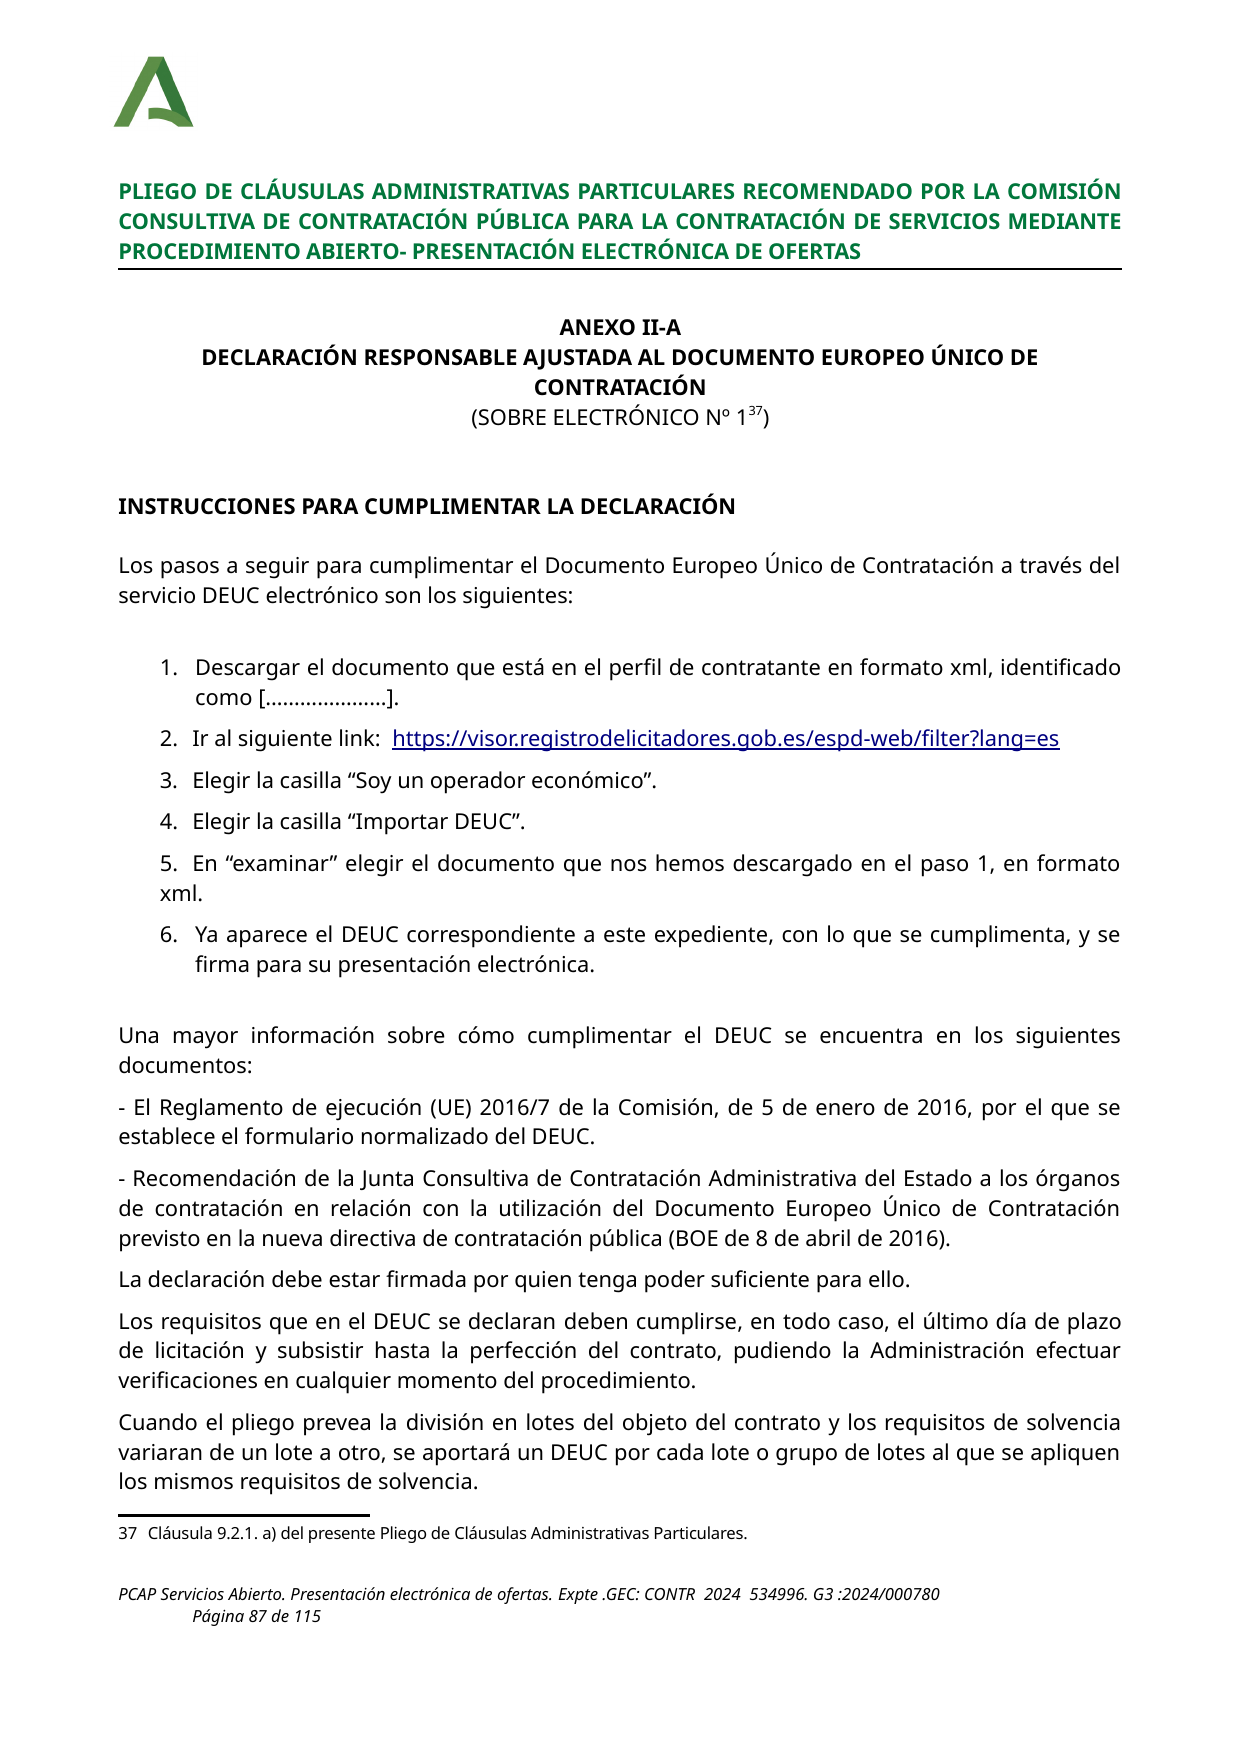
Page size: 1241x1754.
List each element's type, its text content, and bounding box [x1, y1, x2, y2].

text 4. Elegir la casilla “Importar DEUC”. [159, 806, 1122, 836]
text - Recomendación de la Junta Consultiva de Contratación Administrativa del Estado a los órganos de contratación en relación con la utilización del Documento Europeo Único de Contratación previsto en la nueva directiva de contratación pública (BOE de 8 de abril de 2016). [118, 1163, 1122, 1252]
text 2. Ir al siguiente link: https://visor.registrodelicitadores.gob.es/espd-web/filter?lang=es [159, 723, 1122, 753]
text Los pasos a seguir para cumplimentar el Documento Europeo Único de Contratación a través del servicio DEUC electrónico son los siguientes: [118, 551, 1122, 610]
text PLIEGO DE CLÁUSULAS ADMINISTRATIVAS PARTICULARES RECOMENDADO POR LA COMISIÓN CONSULTIVA DE CONTRATACIÓN PÚBLICA PARA LA CONTRATACIÓN DE SERVICIOS MEDIANTE PROCEDIMIENTO ABIERTO- PRESENTACIÓN ELECTRÓNICA DE OFERTAS [118, 176, 1122, 268]
text Cuando el pliego prevea la división en lotes del objeto del contrato y los requisitos de solvencia variaran de un lote a otro, se aportará un DEUC por cada lote o grupo de lotes al que se apliquen los mismos requisitos de solvencia. [118, 1407, 1122, 1496]
text 3. Elegir la casilla “Soy un operador económico”. [159, 764, 1122, 794]
text Cláusula 9.2.1. a) del presente Pliego de Cláusulas Administrativas Particulares. [118, 1522, 1122, 1544]
text ANEXO II-A [118, 312, 1122, 342]
text DECLARACIÓN RESPONSABLE AJUSTADA AL DOCUMENTO EUROPEO ÚNICO DE CONTRATACIÓN [118, 342, 1122, 402]
picture [109, 52, 198, 131]
text Los requisitos que en el DEUC se declaran deben cumplirse, en todo caso, el último día de plazo de licitación y subsistir hasta la perfección del contrato, pudiendo la Administración efectuar verificaciones en cualquier momento del procedimiento. [118, 1306, 1122, 1395]
text Una mayor información sobre cómo cumplimentar el DEUC se encuentra en los siguientes documentos: [118, 1020, 1122, 1080]
text INSTRUCCIONES PARA CUMPLIMENTAR LA DECLARACIÓN [118, 491, 1122, 521]
text 5. En “examinar” elegir el documento que nos hemos descargado en el paso 1, en formato xml. [159, 848, 1122, 907]
text (SOBRE ELECTRÓNICO Nº 1) [118, 402, 1122, 431]
text 6. Ya aparece el DEUC correspondiente a este expediente, con lo que se cumplimenta, y se firma para su presentación electrónica. [159, 919, 1122, 979]
text 1. Descargar el documento que está en el perfil de contratante en formato xml, identificado como […………………]. [159, 652, 1122, 711]
text La declaración debe estar firmada por quien tenga poder suficiente para ello. [118, 1264, 1122, 1294]
text - El Reglamento de ejecución (UE) 2016/7 de la Comisión, de 5 de enero de 2016, por el que se establece el formulario normalizado del DEUC. [118, 1092, 1122, 1151]
